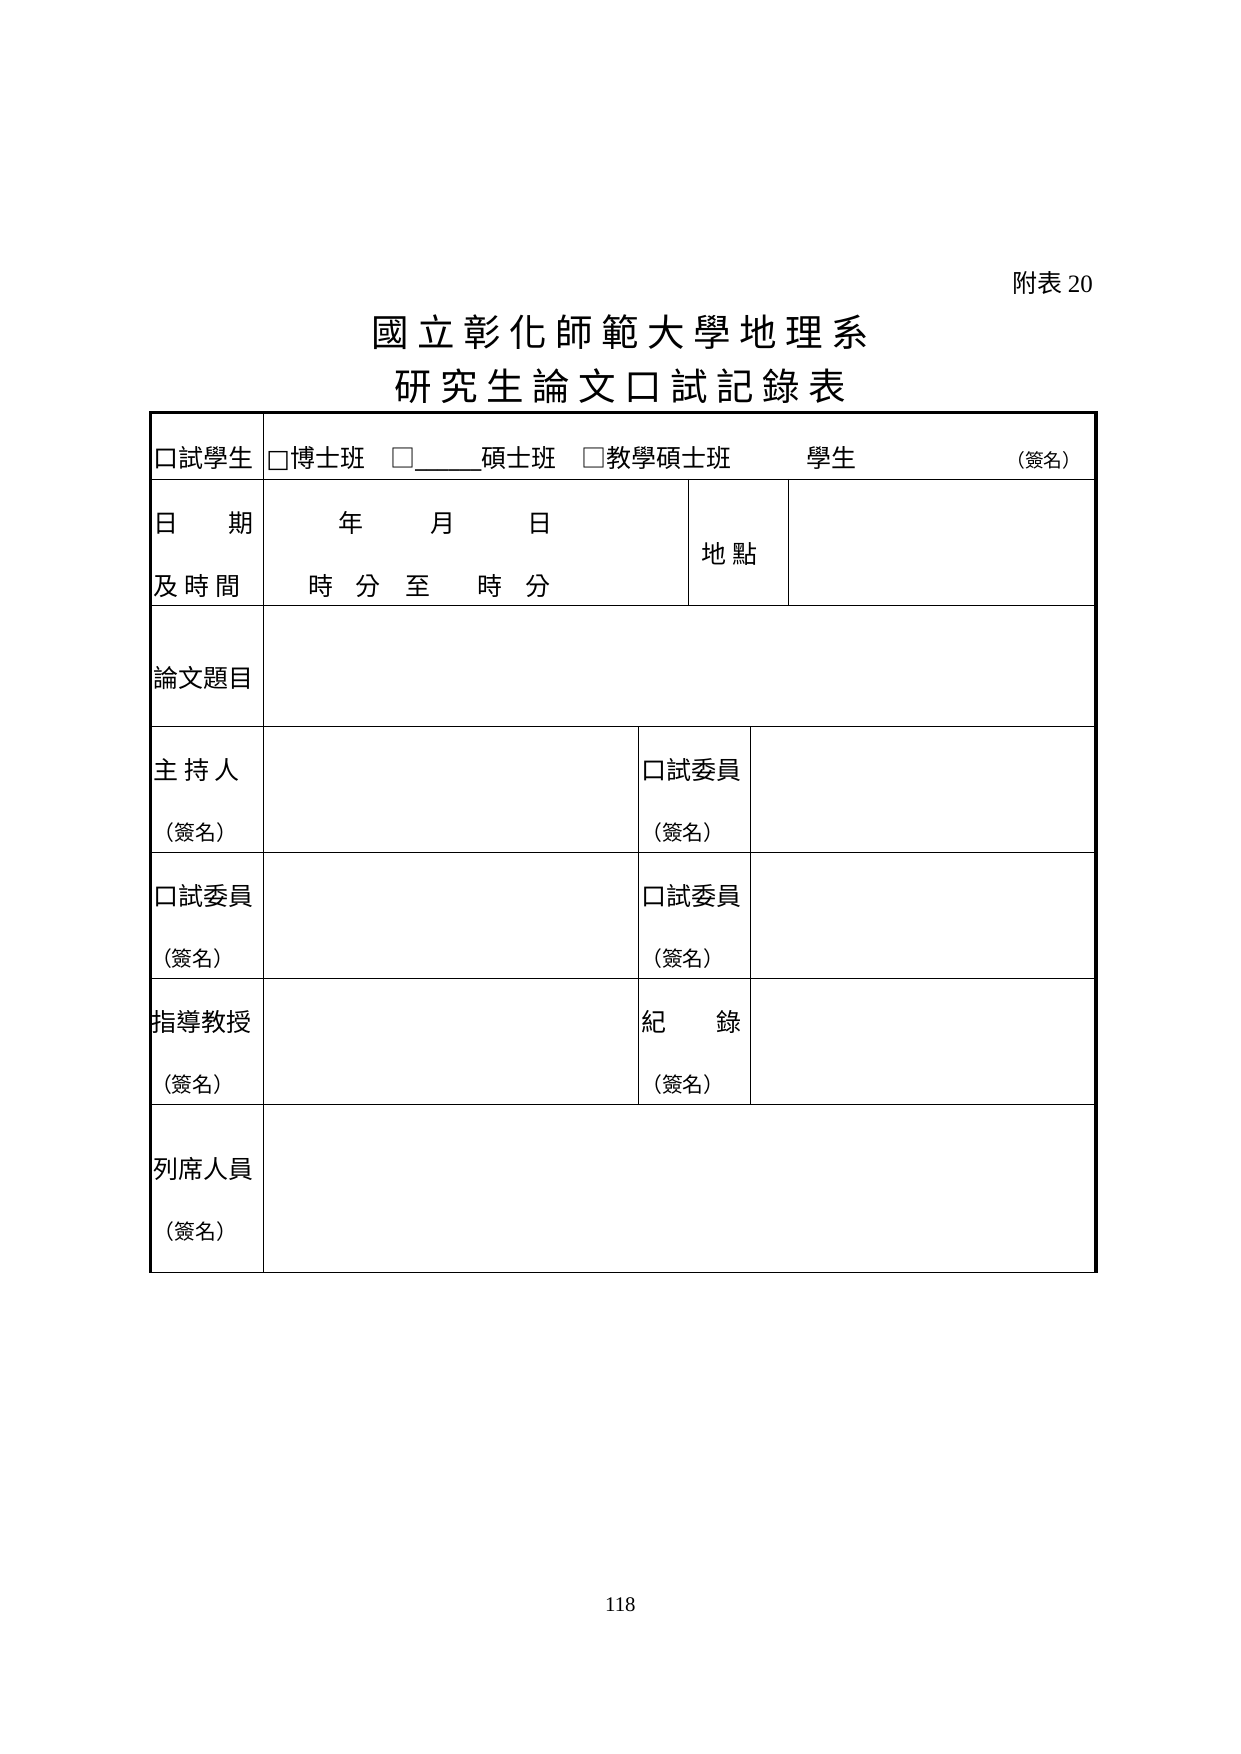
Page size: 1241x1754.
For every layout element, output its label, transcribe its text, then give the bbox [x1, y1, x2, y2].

text 國立彰化師範大學地理系 [148, 302, 1092, 357]
table_cell [751, 853, 1094, 978]
table_cell 主 持 人 （簽名） [152, 727, 263, 852]
table_cell 紀 錄 （簽名） [639, 979, 750, 1104]
table_header 口試學生 [152, 414, 263, 479]
table_cell [264, 606, 1094, 726]
table_cell 地 點 [689, 480, 788, 605]
table_cell 列席人員 （簽名） [152, 1105, 263, 1272]
table_cell [264, 853, 638, 978]
text 研究生論文口試記錄表 [148, 357, 1092, 411]
table_cell 年 月 日 時 分 至 時 分 [264, 480, 688, 605]
table_cell 口試委員 （簽名） [152, 853, 263, 978]
table_cell [751, 727, 1094, 852]
table_header □博士班 □______碩士班 □教學碩士班 學生 （簽名） [264, 414, 1094, 479]
table_cell 論文題目 [152, 606, 263, 726]
table_cell [264, 727, 638, 852]
table_cell 指導教授 （簽名） [152, 979, 263, 1104]
text 附表 20 [148, 240, 1092, 302]
table_cell [264, 1105, 1094, 1272]
table_cell [264, 979, 638, 1104]
table_cell 口試委員 （簽名） [639, 853, 750, 978]
table_cell 日 期 及 時 間 [152, 480, 263, 605]
table_cell 口試委員 （簽名） [639, 727, 750, 852]
table_cell [751, 979, 1094, 1104]
table_cell [789, 480, 1094, 605]
